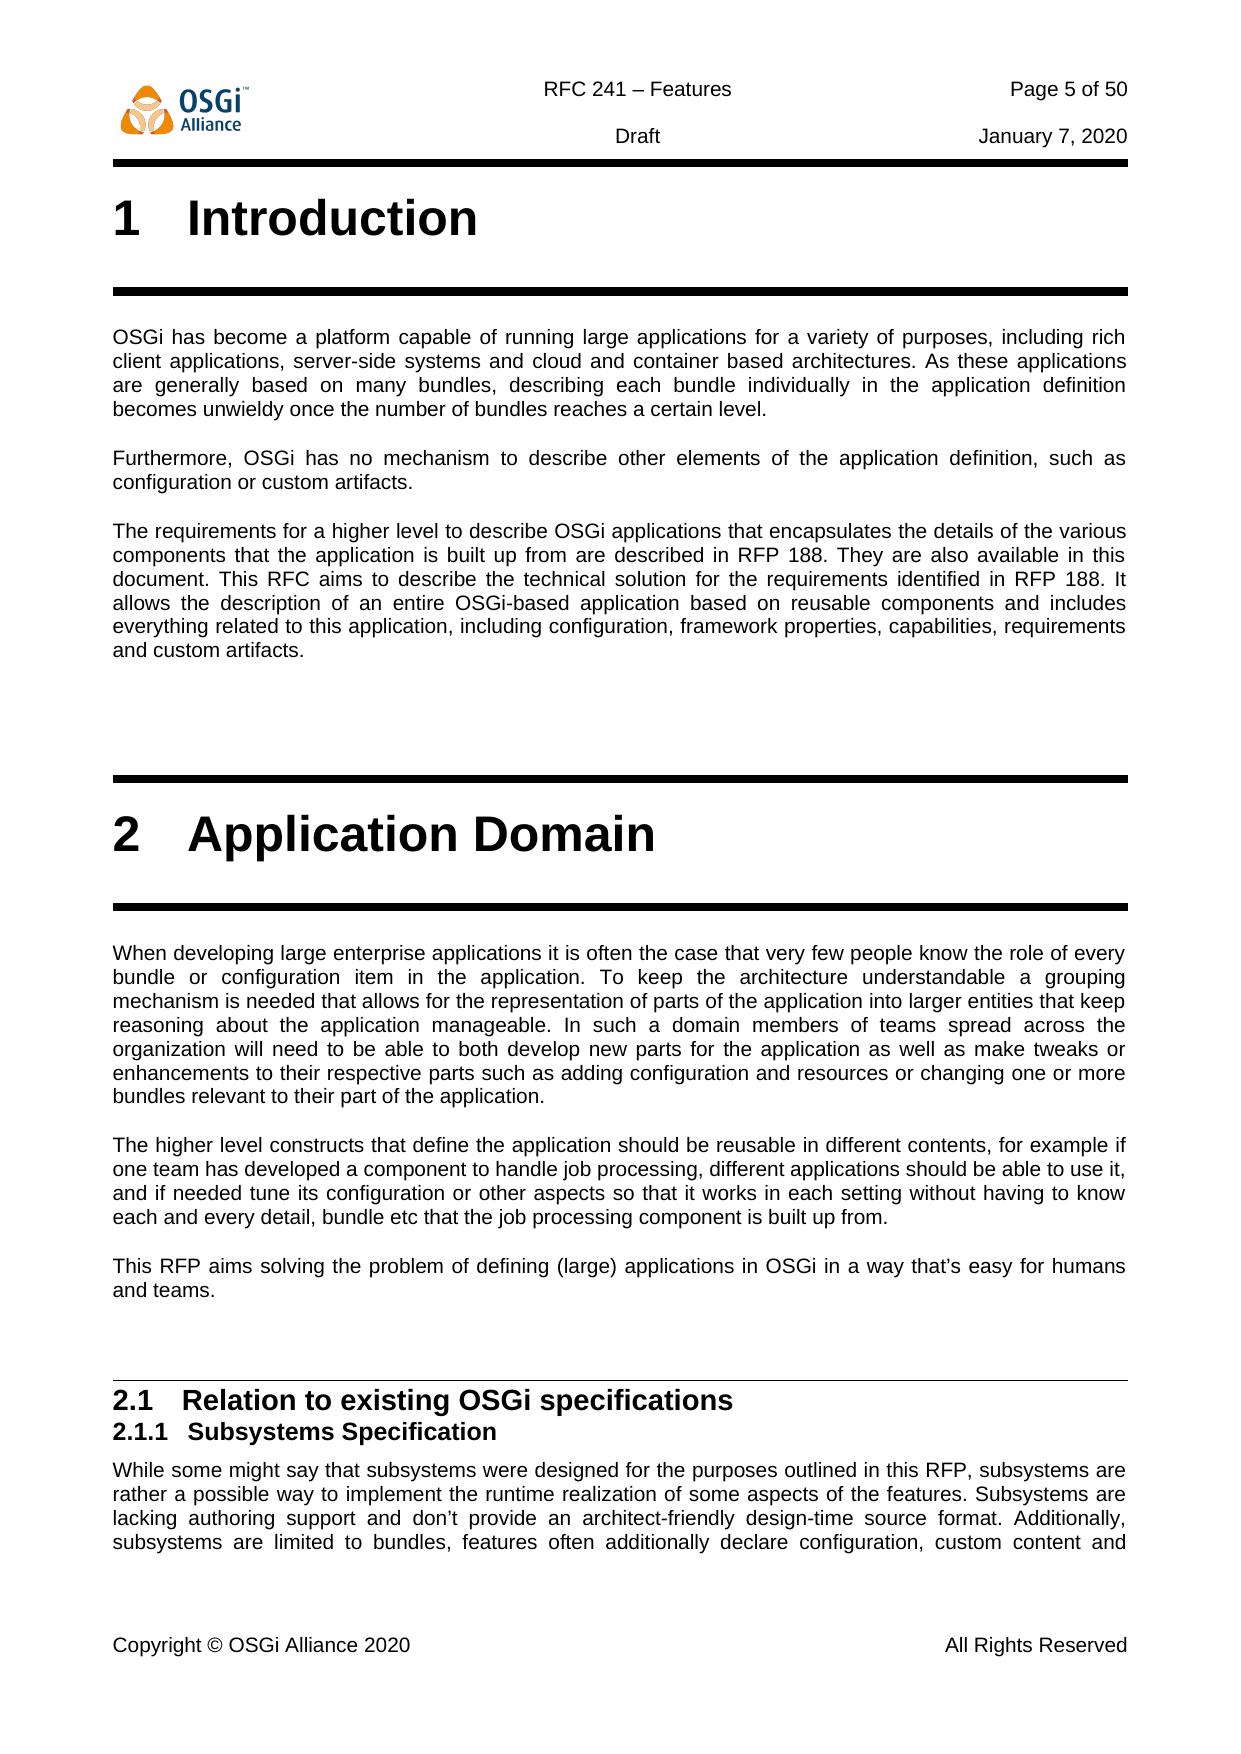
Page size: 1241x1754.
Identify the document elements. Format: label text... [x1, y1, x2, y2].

text Furthermore, OSGi has no mechanism to describe other elements of the application definition, such as configuration or custom artifacts. [112, 446, 1128, 493]
subtitle Introduction [112, 160, 1128, 296]
subtitle Application Domain [112, 776, 1128, 911]
text The requirements for a higher level to describe OSGi applications that encapsulates the details of the various components that the application is built up from are described in RFP 188. They are also available in this document. This RFC aims to describe the technical solution for the requirements identified in RFP 188. It allows the description of an entire OSGi-based application based on reusable components and includes everything related to this application, including configuration, framework properties, capabilities, requirements and custom artifacts. [112, 518, 1128, 662]
text While some might say that subsystems were designed for the purposes outlined in this RFP, subsystems are rather a possible way to implement the runtime realization of some aspects of the features. Subsystems are lacking authoring support and don’t provide an architect-friendly design-time source format. Additionally, subsystems are limited to bundles, features often additionally declare configuration, custom content and [112, 1458, 1128, 1554]
picture [113, 78, 257, 142]
text When developing large enterprise applications it is often the case that very few people know the role of every bundle or configuration item in the application. To keep the architecture understandable a grouping mechanism is needed that allows for the representation of parts of the application into larger entities that keep reasoning about the application manageable. In such a domain members of teams spread across the organization will need to be able to both develop new parts for the application as well as make tweaks or enhancements to their respective parts such as adding configuration and resources or changing one or more bundles relevant to their part of the application. [112, 941, 1128, 1108]
subtitle Relation to existing OSGi specifications [112, 1381, 1128, 1417]
text This RFP aims solving the problem of defining (large) applications in OSGi in a way that’s easy for humans and teams. [112, 1254, 1128, 1302]
text The higher level constructs that define the application should be reusable in different contents, for example if one team has developed a component to handle job processing, different applications should be able to use it, and if needed tune its configuration or other aspects so that it works in each setting without having to know each and every detail, bundle etc that the job processing component is built up from. [112, 1133, 1128, 1229]
subtitle Subsystems Specification [112, 1417, 1128, 1446]
text OSGi has become a platform capable of running large applications for a variety of purposes, including rich client applications, server-side systems and cloud and container based architectures. As these applications are generally based on many bundles, describing each bundle individually in the application definition becomes unwieldy once the number of bundles reaches a certain level. [112, 325, 1128, 421]
